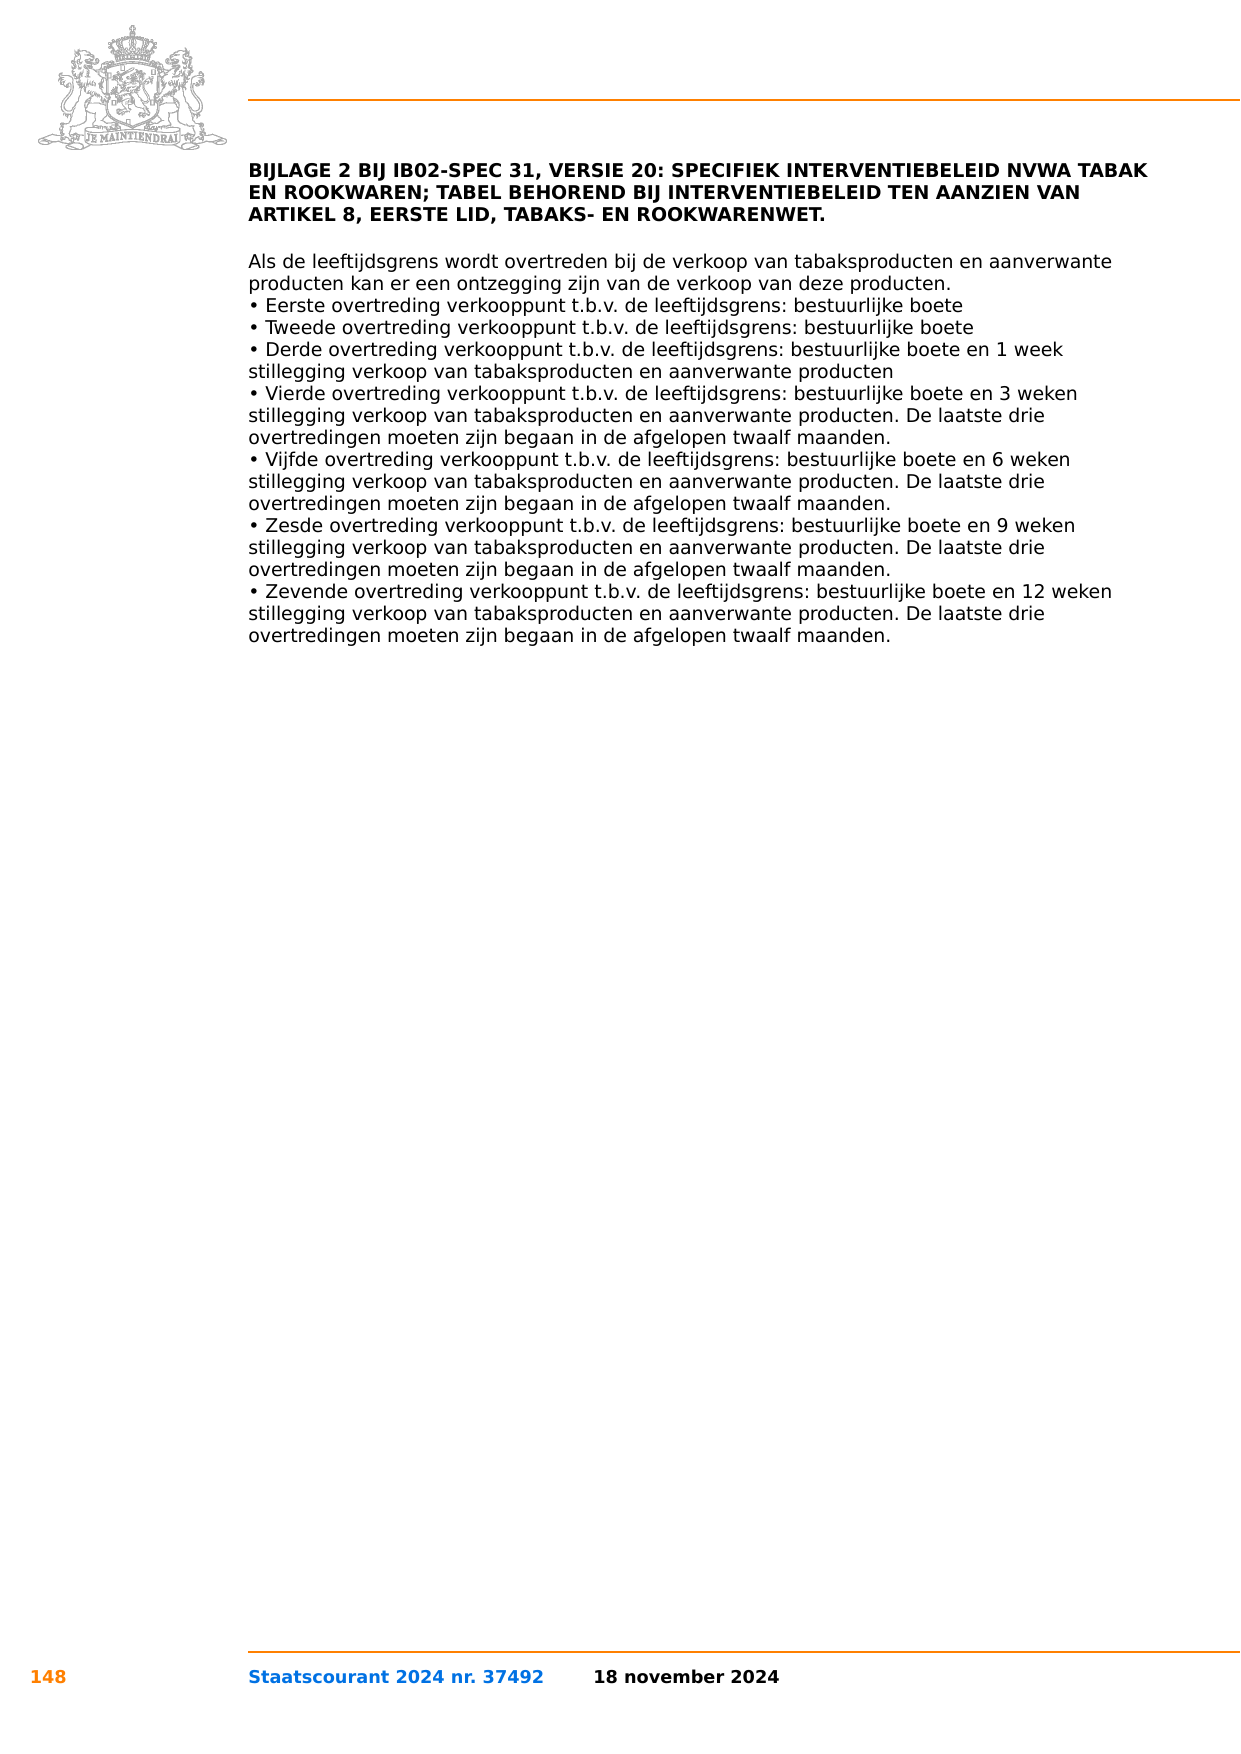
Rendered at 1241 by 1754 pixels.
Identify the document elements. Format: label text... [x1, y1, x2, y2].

picture [38, 25, 227, 150]
text • Derde overtreding verkooppunt t.b.v. de leeftijdsgrens: bestuurlijke boete en 1 week stillegging verkoop van tabaksproducten en aanverwante producten [248, 339, 1163, 383]
text • Zesde overtreding verkooppunt t.b.v. de leeftijdsgrens: bestuurlijke boete en 9 weken stillegging verkoop van tabaksproducten en aanverwante producten. De laatste drie overtredingen moeten zijn begaan in de afgelopen twaalf maanden. [248, 514, 1163, 581]
subtitle BIJLAGE 2 BIJ IB02-SPEC 31, VERSIE 20: SPECIFIEK INTERVENTIEBELEID NVWA TABAK EN ROOKWAREN; TABEL BEHOREND BIJ INTERVENTIEBELEID TEN AANZIEN VAN ARTIKEL 8, EERSTE LID, TABAKS- EN ROOKWARENWET. [248, 160, 1163, 226]
text Als de leeftijdsgrens wordt overtreden bij de verkoop van tabaksproducten en aanverwante producten kan er een ontzegging zijn van de verkoop van deze producten. [248, 251, 1163, 295]
text • Eerste overtreding verkooppunt t.b.v. de leeftijdsgrens: bestuurlijke boete [248, 295, 1163, 317]
text • Zevende overtreding verkooppunt t.b.v. de leeftijdsgrens: bestuurlijke boete en 12 weken stillegging verkoop van tabaksproducten en aanverwante producten. De laatste drie overtredingen moeten zijn begaan in de afgelopen twaalf maanden. [248, 581, 1163, 646]
text • Tweede overtreding verkooppunt t.b.v. de leeftijdsgrens: bestuurlijke boete [248, 317, 1163, 339]
text • Vierde overtreding verkooppunt t.b.v. de leeftijdsgrens: bestuurlijke boete en 3 weken stillegging verkoop van tabaksproducten en aanverwante producten. De laatste drie overtredingen moeten zijn begaan in de afgelopen twaalf maanden. [248, 383, 1163, 449]
text • Vijfde overtreding verkooppunt t.b.v. de leeftijdsgrens: bestuurlijke boete en 6 weken stillegging verkoop van tabaksproducten en aanverwante producten. De laatste drie overtredingen moeten zijn begaan in de afgelopen twaalf maanden. [248, 449, 1163, 514]
